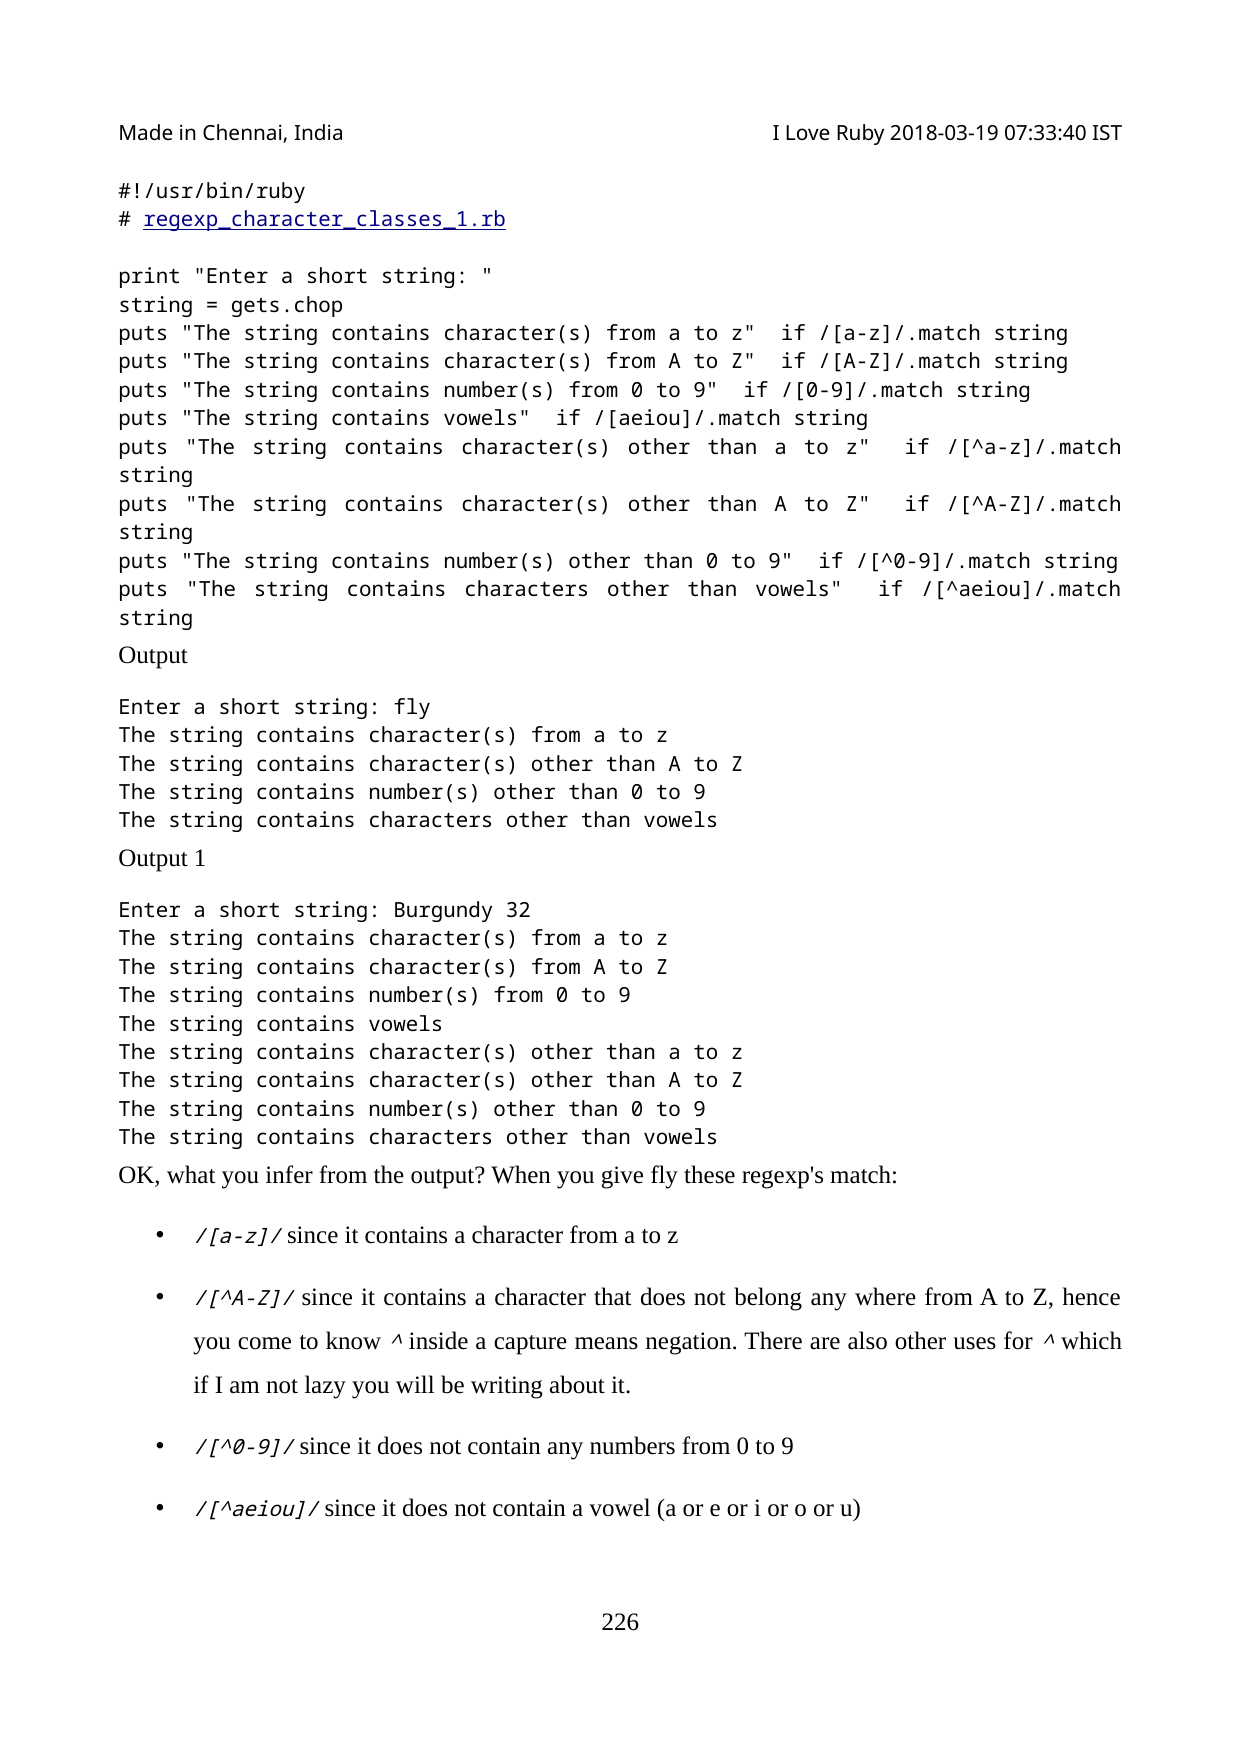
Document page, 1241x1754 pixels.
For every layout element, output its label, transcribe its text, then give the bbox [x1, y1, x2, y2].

text Output 1 [118, 843, 1122, 872]
text puts "The string contains number(s) from 0 to 9" if /[0-9]/.match string [118, 375, 1122, 403]
text The string contains character(s) from A to Z [118, 952, 1122, 980]
text puts "The string contains character(s) other than A to Z" if /[^A-Z]/.match string [118, 489, 1122, 546]
list /[a-z]/ since it contains a character from a to z [156, 1221, 1122, 1250]
text puts "The string contains character(s) other than a to z" if /[^a-z]/.match string [118, 432, 1122, 489]
text The string contains number(s) other than 0 to 9 [118, 1094, 1122, 1122]
text The string contains character(s) other than a to z [118, 1037, 1122, 1066]
text puts "The string contains characters other than vowels" if /[^aeiou]/.match string [118, 574, 1122, 631]
text The string contains vowels [118, 1009, 1122, 1037]
text puts "The string contains character(s) from a to z" if /[a-z]/.match string [118, 318, 1122, 347]
text #!/usr/bin/ruby [118, 176, 1122, 204]
text The string contains number(s) from 0 to 9 [118, 980, 1122, 1009]
text puts "The string contains character(s) from A to Z" if /[A-Z]/.match string [118, 347, 1122, 375]
text OK, what you infer from the output? When you give fly these regexp's match: [118, 1160, 1122, 1188]
text puts "The string contains vowels" if /[aeiou]/.match string [118, 403, 1122, 432]
text The string contains number(s) other than 0 to 9 [118, 777, 1122, 806]
text Enter a short string: fly [118, 692, 1122, 720]
text The string contains character(s) from a to z [118, 923, 1122, 952]
text The string contains character(s) other than A to Z [118, 749, 1122, 777]
text The string contains characters other than vowels [118, 1122, 1122, 1151]
list /[^A-Z]/ since it contains a character that does not belong any where from A to Z, hence you come to know ^ inside a capture means negation. There are also other uses for ^ which if I am not lazy you will be writing about it. [156, 1282, 1122, 1399]
text Output [118, 640, 1122, 669]
text # regexp_character_classes_1.rb [118, 204, 1122, 233]
text The string contains character(s) from a to z [118, 720, 1122, 749]
list /[^aeiou]/ since it does not contain a vowel (a or e or i or o or u) [156, 1493, 1122, 1522]
text Enter a short string: Burgundy 32 [118, 895, 1122, 923]
text The string contains characters other than vowels [118, 806, 1122, 834]
text print "Enter a short string: " [118, 261, 1122, 290]
text The string contains character(s) other than A to Z [118, 1066, 1122, 1094]
list /[^0-9]/ since it does not contain any numbers from 0 to 9 [156, 1431, 1122, 1460]
text string = gets.chop [118, 290, 1122, 318]
text puts "The string contains number(s) other than 0 to 9" if /[^0-9]/.match string [118, 546, 1122, 574]
